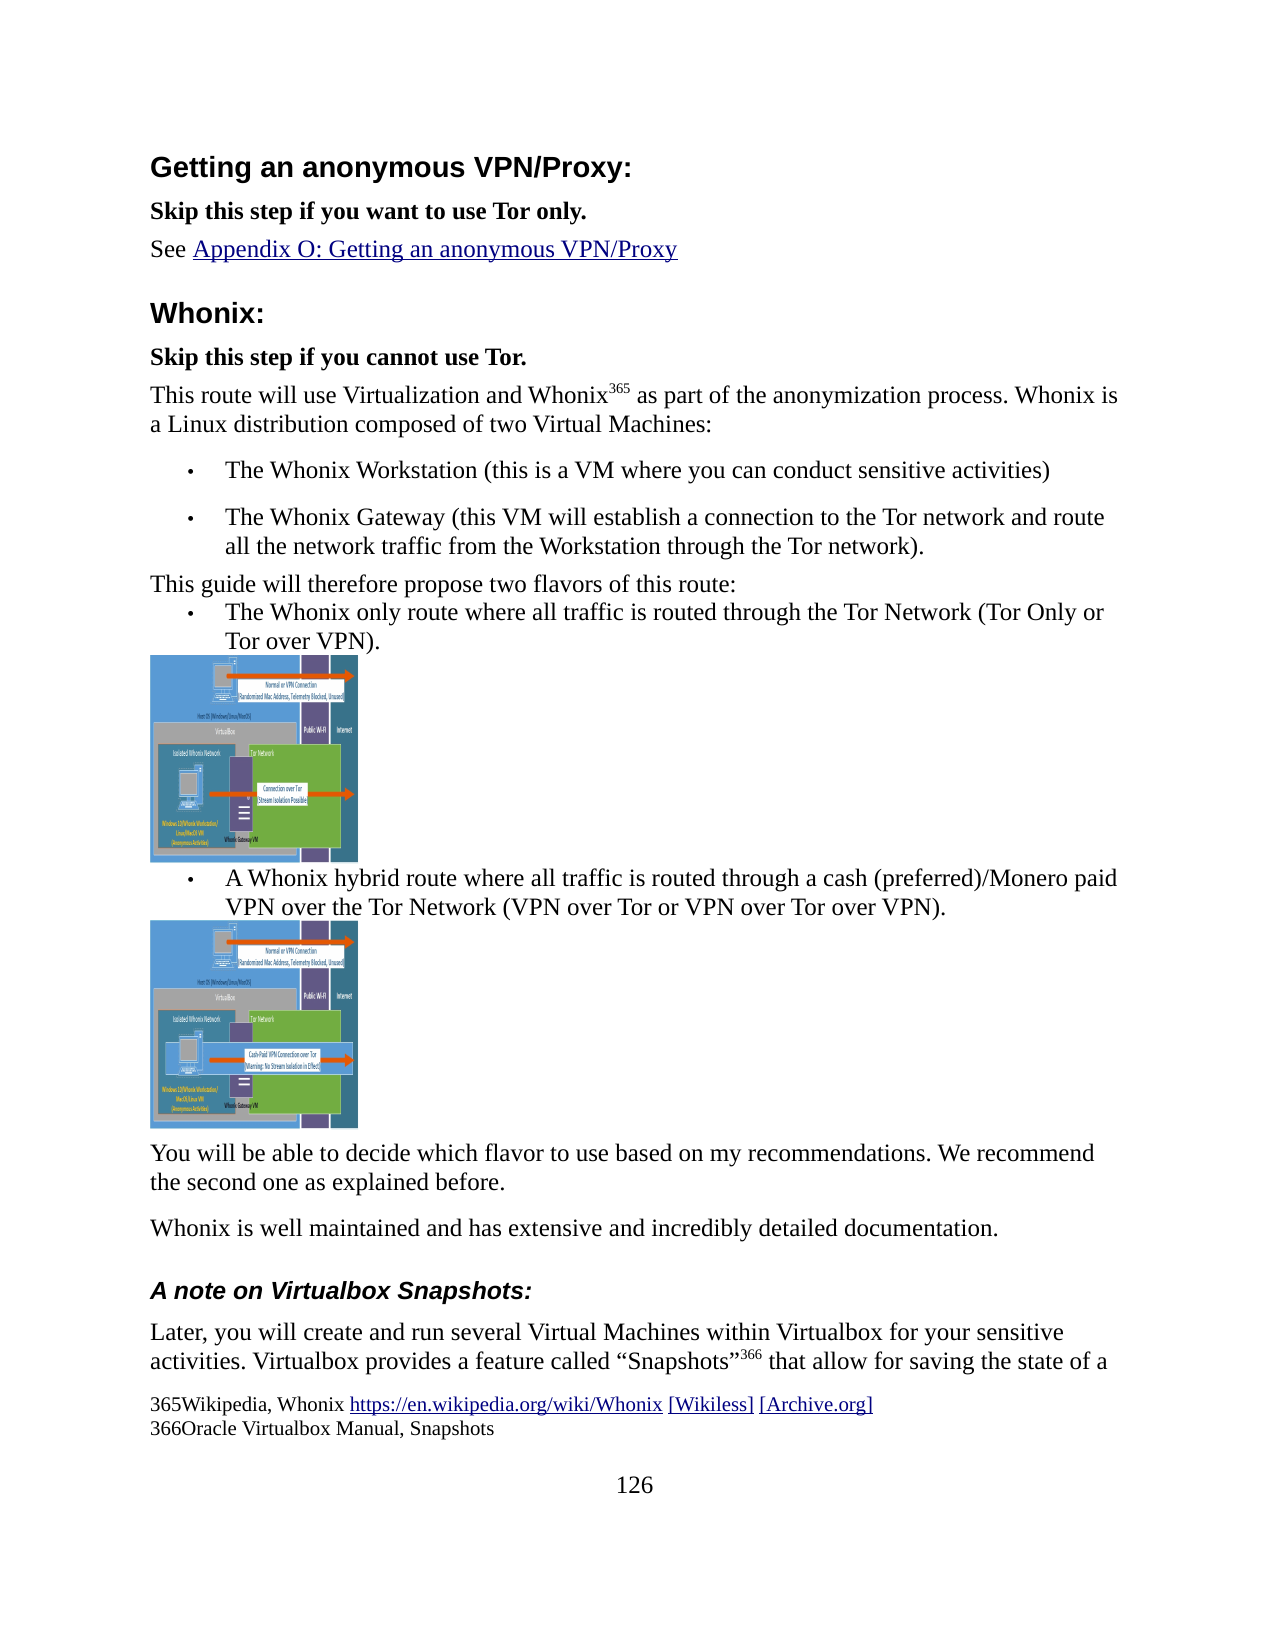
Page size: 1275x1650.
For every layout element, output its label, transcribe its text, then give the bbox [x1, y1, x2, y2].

text This guide will therefore propose two flavors of this route: [150, 569, 1125, 597]
text You will be able to decide which flavor to use based on my recommendations. We recommend the second one as explained before. [150, 1138, 1125, 1196]
text Wikipedia, Whonix https://en.wikipedia.org/wiki/Whonix [Wikiless] [Archive.org] [150, 1392, 1125, 1416]
text See Appendix O: Getting an anonymous VPN/Proxy [150, 234, 1125, 262]
list The Whonix Workstation (this is a VM where you can conduct sensitive activities) [187, 456, 1125, 484]
subtitle A note on Virtualbox Snapshots: [150, 1276, 1125, 1305]
text Skip this step if you cannot use Tor. [150, 342, 1125, 371]
text Skip this step if you want to use Tor only. [150, 196, 1125, 225]
list The Whonix Gateway (this VM will establish a connection to the Tor network and route all the network traffic from the Workstation through the Tor network). [187, 502, 1125, 560]
text Oracle Virtualbox Manual, Snapshots [150, 1416, 1125, 1440]
list The Whonix only route where all traffic is routed through the Tor Network (Tor Only or Tor over VPN). [187, 597, 1125, 655]
list A Whonix hybrid route where all traffic is routed through a cash (preferred)/Monero paid VPN over the Tor Network (VPN over Tor or VPN over Tor over VPN). [187, 863, 1125, 921]
text Whonix is well maintained and has extensive and incredibly detailed documentation. [150, 1213, 1125, 1242]
subtitle Whonix: [150, 296, 1125, 330]
text This route will use Virtualization and Whonix as part of the anonymization process. Whonix is a Linux distribution composed of two Virtual Machines: [150, 380, 1125, 438]
subtitle Getting an anonymous VPN/Proxy: [150, 150, 1125, 183]
picture [150, 920, 359, 1130]
picture [150, 655, 359, 864]
text Later, you will create and run several Virtual Machines within Virtualbox for your sensitive activities. Virtualbox provides a feature called “Snapshots” that allow for saving the state of a [150, 1317, 1125, 1375]
